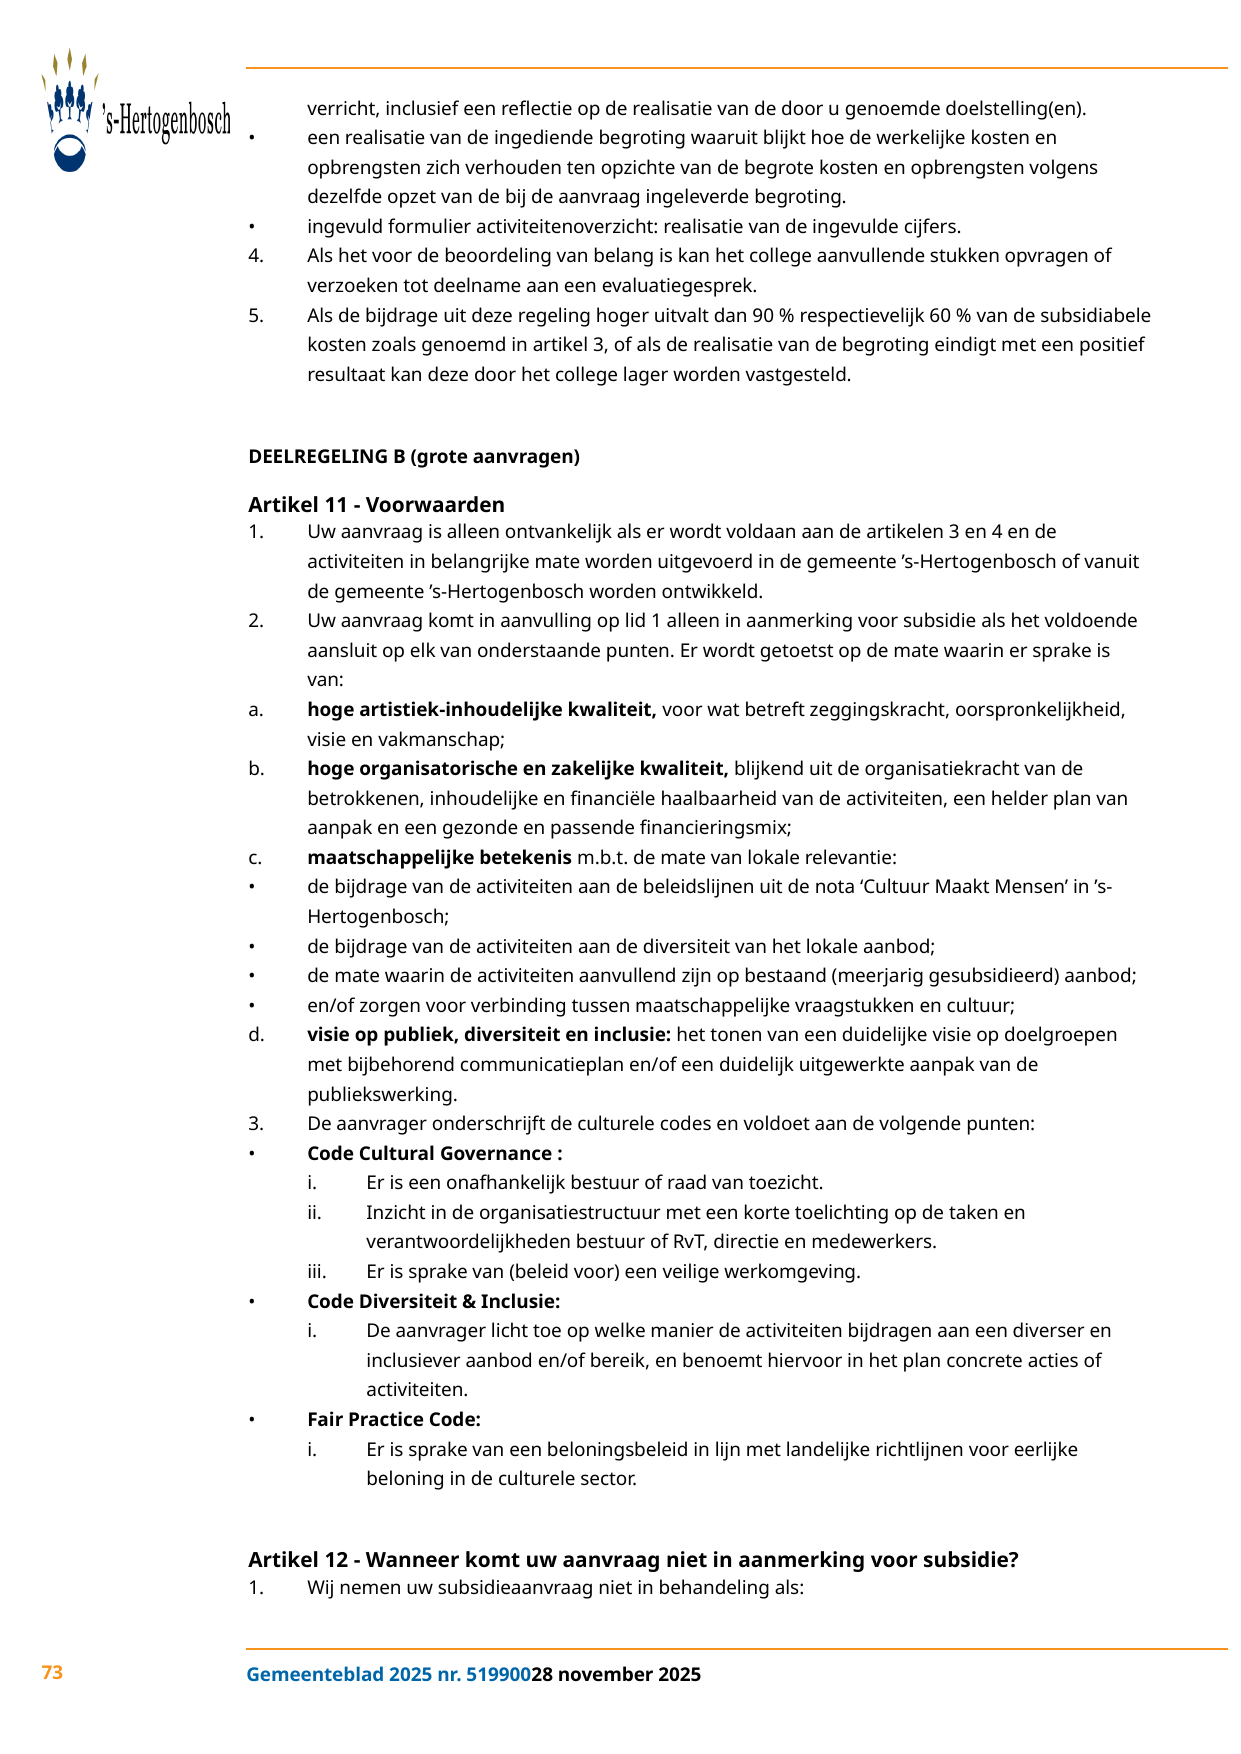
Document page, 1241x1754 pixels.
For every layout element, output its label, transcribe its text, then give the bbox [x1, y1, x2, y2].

text DEELREGELING B (grote aanvragen) [248, 441, 1152, 469]
list visie op publiek, diversiteit en inclusie: het tonen van een duidelijke visie op doelgroepen met bijbehorend communicatieplan en/of een duidelijk uitgewerkte aanpak van de publiekswerking. [248, 1022, 1152, 1107]
list maatschappelijke betekenis m.b.t. de mate van lokale relevantie: [248, 844, 1152, 870]
text Artikel 12 - Wanneer komt uw aanvraag niet in aanmerking voor subsidie? [248, 1545, 1152, 1574]
list Als het voor de beoordeling van belang is kan het college aanvullende stukken opvragen of verzoeken tot deelname aan een evaluatiegesprek. [248, 243, 1152, 298]
picture [41, 47, 231, 172]
list hoge organisatorische en zakelijke kwaliteit, blijkend uit de organisatiekracht van de betrokkenen, inhoudelijke en financiële haalbaarheid van de activiteiten, een helder plan van aanpak en een gezonde en passende financieringsmix; [248, 755, 1152, 840]
list Code Diversiteit & Inclusie: [248, 1288, 1152, 1314]
list de mate waarin de activiteiten aanvullend zijn op bestaand (meerjarig gesubsidieerd) aanbod; [248, 962, 1152, 988]
list De aanvrager licht toe op welke manier de activiteiten bijdragen aan een diverser en inclusiever aanbod en/of bereik, en benoemt hiervoor in het plan concrete acties of activiteiten. [307, 1317, 1152, 1402]
list Als de bijdrage uit deze regeling hoger uitvalt dan 90 % respectievelijk 60 % van de subsidiabele kosten zoals genoemd in artikel 3, of als de realisatie van de begroting eindigt met een positief resultaat kan deze door het college lager worden vastgesteld. [248, 302, 1152, 387]
list Code Cultural Governance : [248, 1140, 1152, 1166]
text Artikel 11 - Voorwaarden [248, 490, 1152, 519]
list Wij nemen uw subsidieaanvraag niet in behandeling als: [248, 1574, 1152, 1599]
list Uw aanvraag komt in aanvulling op lid 1 alleen in aanmerking voor subsidie als het voldoende aansluit op elk van onderstaande punten. Er wordt getoetst op de mate waarin er sprake is van: [248, 607, 1152, 692]
list Fair Practice Code: [248, 1406, 1152, 1432]
list Er is sprake van een beloningsbeleid in lijn met landelijke richtlijnen voor eerlijke beloning in de culturele sector. [307, 1436, 1152, 1491]
list Er is sprake van (beleid voor) een veilige werkomgeving. [307, 1258, 1152, 1284]
list verricht, inclusief een reflectie op de realisatie van de door u genoemde doelstelling(en). [248, 95, 1152, 121]
list Inzicht in de organisatiestructuur met een korte toelichting op de taken en verantwoordelijkheden bestuur of RvT, directie en medewerkers. [307, 1199, 1152, 1254]
list een realisatie van de ingediende begroting waaruit blijkt hoe de werkelijke kosten en opbrengsten zich verhouden ten opzichte van de begrote kosten en opbrengsten volgens dezelfde opzet van de bij de aanvraag ingeleverde begroting. [248, 124, 1152, 209]
list ingevuld formulier activiteitenoverzicht: realisatie van de ingevulde cijfers. [248, 213, 1152, 239]
list De aanvrager onderschrijft de culturele codes en voldoet aan de volgende punten: [248, 1110, 1152, 1136]
list Er is een onafhankelijk bestuur of raad van toezicht. [307, 1169, 1152, 1195]
list en/of zorgen voor verbinding tussen maatschappelijke vraagstukken en cultuur; [248, 992, 1152, 1018]
list hoge artistiek-inhoudelijke kwaliteit, voor wat betreft zeggingskracht, oorspronkelijkheid, visie en vakmanschap; [248, 696, 1152, 752]
list de bijdrage van de activiteiten aan de beleidslijnen uit de nota ‘Cultuur Maakt Mensen’ in ’s-Hertogenbosch; [248, 874, 1152, 929]
list Uw aanvraag is alleen ontvankelijk als er wordt voldaan aan de artikelen 3 en 4 en de activiteiten in belangrijke mate worden uitgevoerd in de gemeente ’s-Hertogenbosch of vanuit de gemeente ’s-Hertogenbosch worden ontwikkeld. [248, 519, 1152, 604]
list de bijdrage van de activiteiten aan de diversiteit van het lokale aanbod; [248, 933, 1152, 959]
